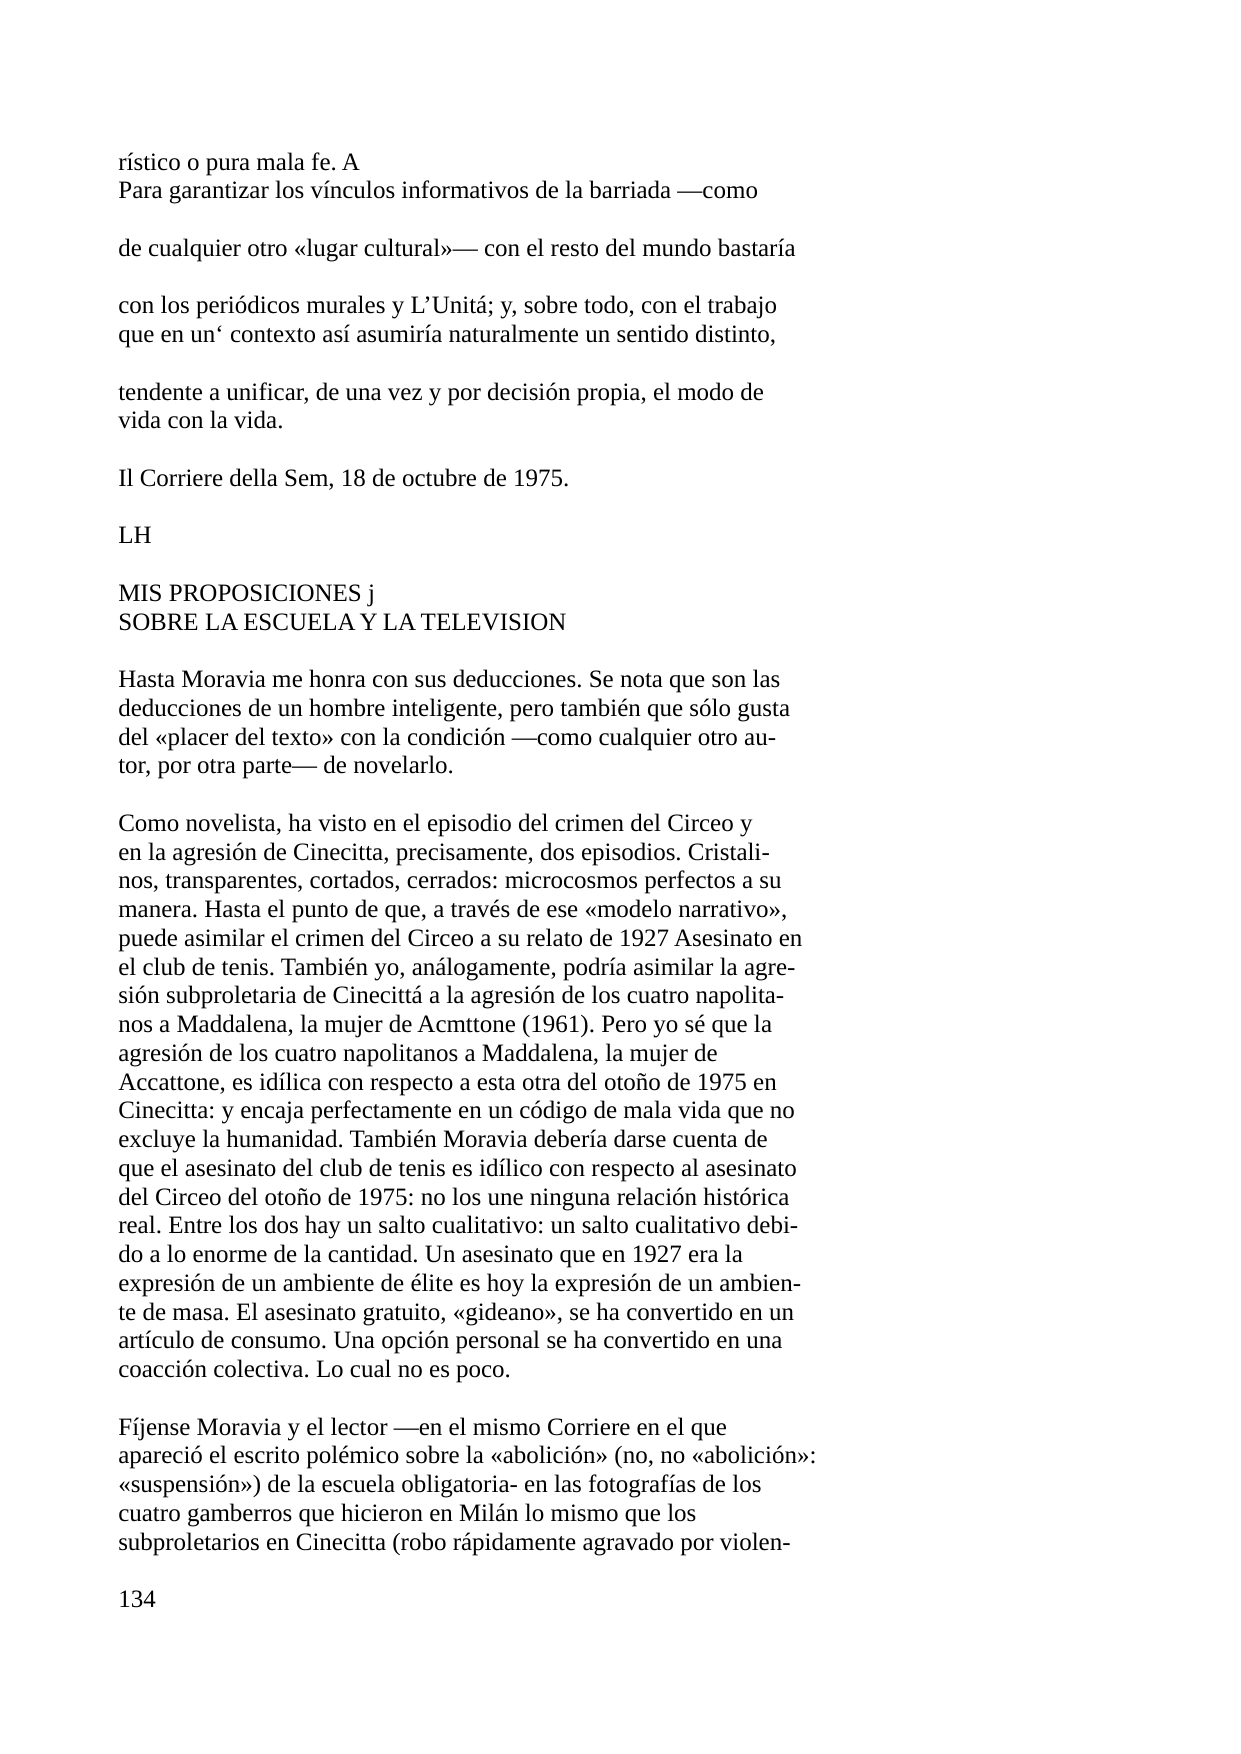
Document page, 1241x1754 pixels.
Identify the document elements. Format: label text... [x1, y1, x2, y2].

text puede asimilar el crimen del Circeo a su relato de 1927 Asesinato en [118, 923, 1122, 952]
text te de masa. El asesinato gratuito, «gideano», se ha convertido en un [118, 1297, 1122, 1326]
text Cinecitta: y encaja perfectamente en un código de mala vida que no [118, 1096, 1122, 1124]
text en la agresión de Cinecitta, precisamente, dos episodios. Cristali- [118, 837, 1122, 866]
text deducciones de un hombre inteligente, pero también que sólo gusta [118, 693, 1122, 722]
text el club de tenis. También yo, análogamente, podría asimilar la agre- [118, 952, 1122, 981]
text Accattone, es idílica con respecto a esta otra del otoño de 1975 en [118, 1067, 1122, 1096]
text de cualquier otro «lugar cultural»— con el resto del mundo bastaría [118, 233, 1122, 262]
text que en un‘ contexto así asumiría naturalmente un sentido distinto, [118, 319, 1122, 348]
text cuatro gamberros que hicieron en Milán lo mismo que los [118, 1498, 1122, 1527]
text real. Entre los dos hay un salto cualitativo: un salto cualitativo debi- [118, 1211, 1122, 1239]
text subproletarios en Cinecitta (robo rápidamente agravado por violen- [118, 1527, 1122, 1556]
text del «placer del texto» con la condición —como cualquier otro au- [118, 722, 1122, 751]
text con los periódicos murales y L’Unitá; y, sobre todo, con el trabajo [118, 291, 1122, 319]
text tendente a unificar, de una vez y por decisión propia, el modo de [118, 377, 1122, 406]
text excluye la humanidad. También Moravia debería darse cuenta de [118, 1124, 1122, 1153]
text Hasta Moravia me honra con sus deducciones. Se nota que son las [118, 664, 1122, 693]
text Il Corriere della Sem, 18 de octubre de 1975. [118, 463, 1122, 492]
text apareció el escrito polémico sobre la «abolición» (no, no «abolición»: [118, 1441, 1122, 1469]
text del Circeo del otoño de 1975: no los une ninguna relación histórica [118, 1182, 1122, 1211]
text tor, por otra parte— de novelarlo. [118, 751, 1122, 779]
text Para garantizar los vínculos informativos de la barriada —como [118, 176, 1122, 204]
text Como novelista, ha visto en el episodio del crimen del Circeo y [118, 808, 1122, 837]
text MIS PROPOSICIONES j [118, 578, 1122, 607]
text SOBRE LA ESCUELA Y LA TELEVISION [118, 607, 1122, 636]
text manera. Hasta el punto de que, a través de ese «modelo narrativo», [118, 894, 1122, 923]
text sión subproletaria de Cinecittá a la agresión de los cuatro napolita- [118, 981, 1122, 1009]
text artículo de consumo. Una opción personal se ha convertido en una [118, 1326, 1122, 1354]
text nos a Maddalena, la mujer de Acmttone (1961). Pero yo sé que la [118, 1009, 1122, 1038]
text coacción colectiva. Lo cual no es poco. [118, 1354, 1122, 1383]
text Fíjense Moravia y el lector —en el mismo Corriere en el que [118, 1412, 1122, 1441]
text expresión de un ambiente de élite es hoy la expresión de un ambien- [118, 1268, 1122, 1297]
text que el asesinato del club de tenis es idílico con respecto al asesinato [118, 1153, 1122, 1182]
text rístico o pura mala fe. A [118, 147, 1122, 176]
text LH [118, 521, 1122, 549]
text «suspensión») de la escuela obligatoria- en las fotografías de los [118, 1469, 1122, 1498]
text nos, transparentes, cortados, cerrados: microcosmos perfectos a su [118, 866, 1122, 894]
text vida con la vida. [118, 406, 1122, 434]
text 134 [118, 1584, 1122, 1613]
text do a lo enorme de la cantidad. Un asesinato que en 1927 era la [118, 1239, 1122, 1268]
text agresión de los cuatro napolitanos a Maddalena, la mujer de [118, 1038, 1122, 1067]
